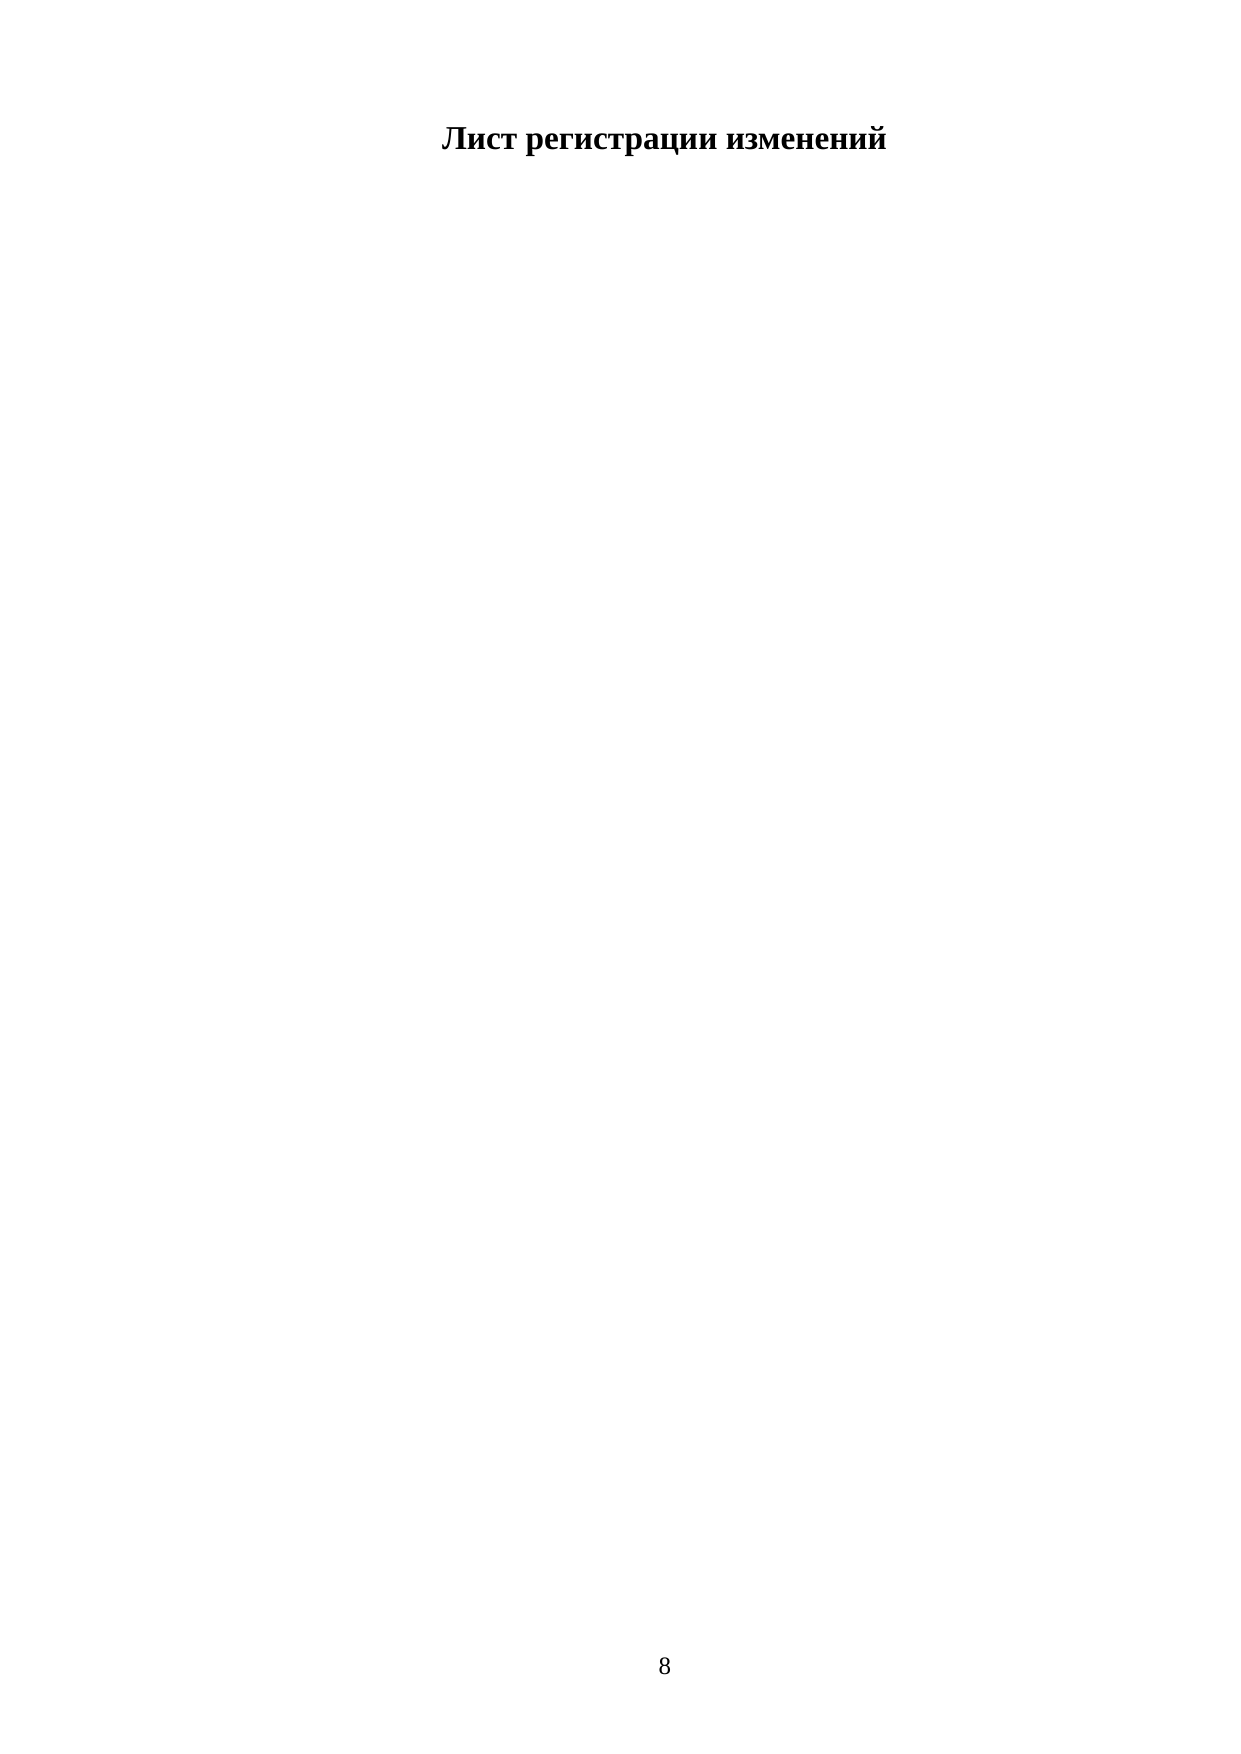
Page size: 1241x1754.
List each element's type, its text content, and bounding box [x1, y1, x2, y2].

subtitle Лист регистрации изменений [177, 118, 1152, 156]
